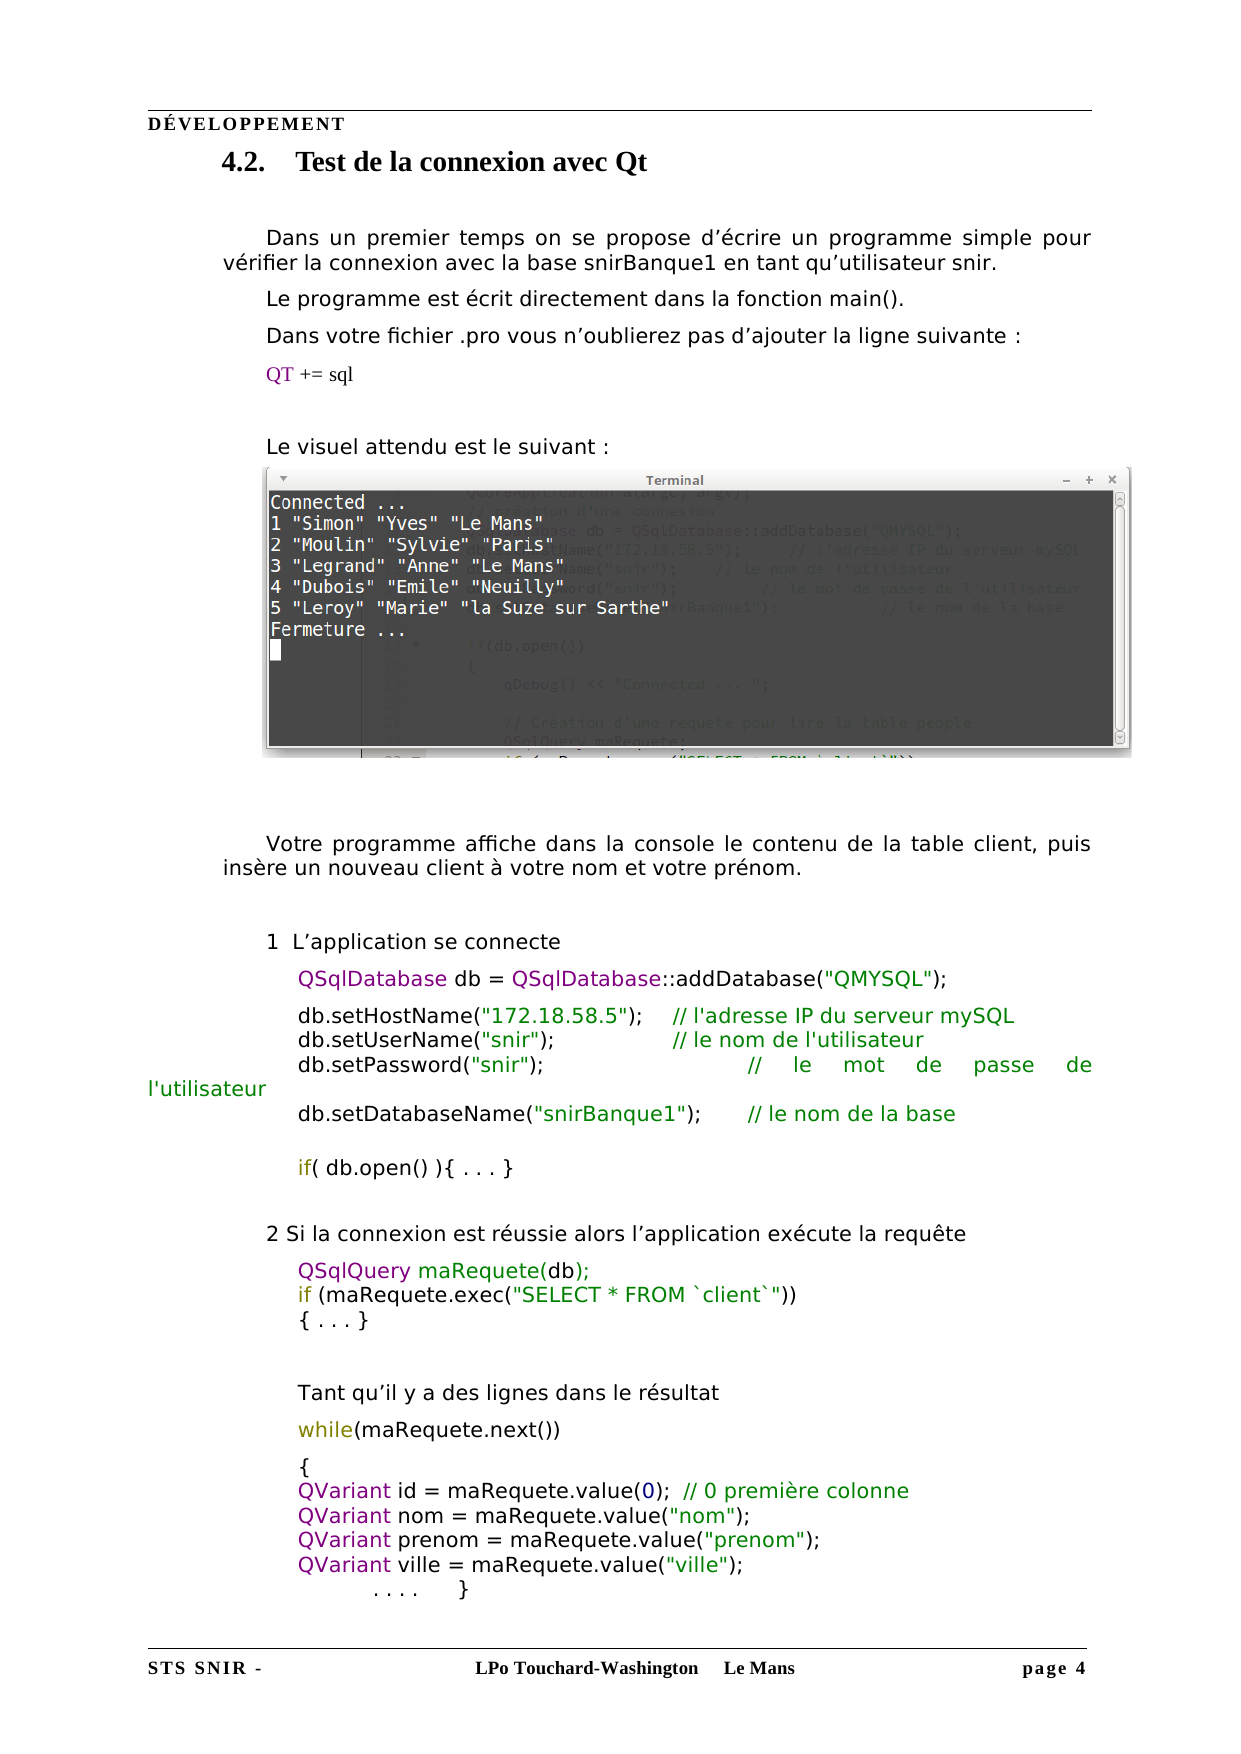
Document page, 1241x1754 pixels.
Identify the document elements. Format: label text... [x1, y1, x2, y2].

text Le programme est écrit directement dans la fonction main(). [223, 287, 1092, 312]
picture [262, 467, 1132, 758]
text db.setPassword("snir"); // le mot de passe de l'utilisateur [148, 1053, 1092, 1102]
text Dans votre fichier .pro vous n’oublierez pas d’ajouter la ligne suivante : [223, 324, 1092, 349]
text if( db.open() ){ . . . } [148, 1156, 1092, 1180]
text db.setUserName("snir"); // le nom de l'utilisateur [148, 1028, 1092, 1053]
text QT += sql [223, 361, 1092, 385]
subtitle Test de la connexion avec Qt [221, 148, 1092, 177]
text if (maRequete.exec("SELECT * FROM `client`")) [148, 1283, 1092, 1308]
text QSqlDatabase db = QSqlDatabase::addDatabase("QMYSQL"); [223, 967, 1092, 991]
text db.setHostName("172.18.58.5"); // l'adresse IP du serveur mySQL [223, 1004, 1092, 1028]
text QVariant prenom = maRequete.value("prenom"); [148, 1528, 1092, 1553]
text Dans un premier temps on se propose d’écrire un programme simple pour vérifier la connexion avec la base snirBanque1 en tant qu’utilisateur snir. [223, 226, 1092, 275]
text QVariant id = maRequete.value(0); // 0 première colonne [148, 1479, 1092, 1504]
text Votre programme affiche dans la console le contenu de la table client, puis insère un nouveau client à votre nom et votre prénom. [223, 831, 1092, 880]
text . . . . } [223, 1577, 1092, 1602]
text while(maRequete.next()) [223, 1418, 1092, 1442]
text QSqlQuery maRequete(db); [223, 1259, 1092, 1283]
text Tant qu’il y a des lignes dans le résultat [223, 1381, 1092, 1406]
text 2 Si la connexion est réussie alors l’application exécute la requête [223, 1222, 1092, 1246]
text { [148, 1455, 1092, 1479]
text db.setDatabaseName("snirBanque1"); // le nom de la base [148, 1102, 1092, 1126]
text QVariant ville = maRequete.value("ville"); [148, 1553, 1092, 1577]
text QVariant nom = maRequete.value("nom"); [148, 1504, 1092, 1528]
text Le visuel attendu est le suivant : [223, 435, 1092, 459]
text 1 L’application se connecte [223, 930, 1092, 954]
text { . . . } [148, 1308, 1092, 1332]
